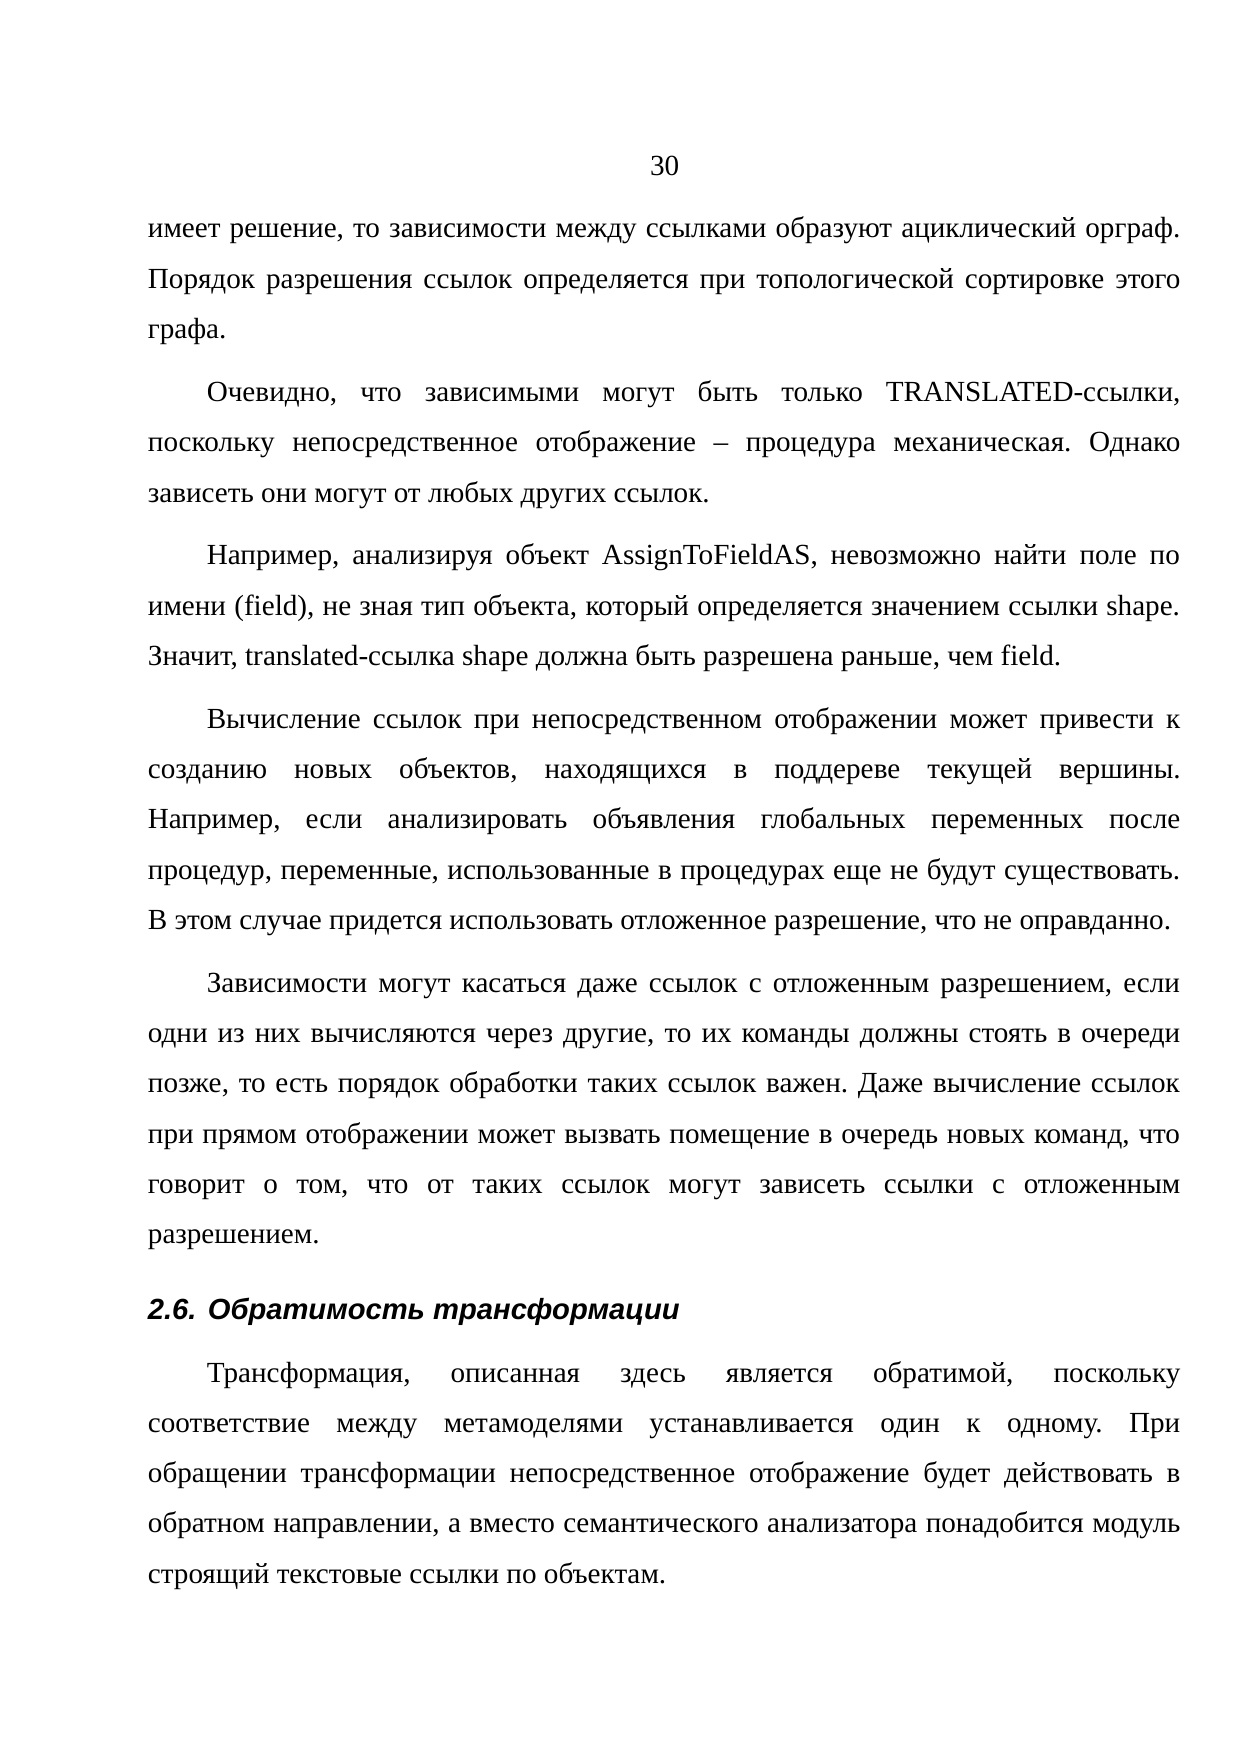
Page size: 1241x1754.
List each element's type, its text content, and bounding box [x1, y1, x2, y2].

text Трансформация, описанная здесь является обратимой, поскольку соответствие между метамоделями устанавливается один к одному. При обращении трансформации непосредственное отображение будет действовать в обратном направлении, а вместо семантического анализатора понадобится модуль строящий текстовые ссылки по объектам. [148, 1355, 1181, 1589]
subtitle Обратимость трансформации [148, 1292, 1181, 1325]
text Вычисление ссылок при непосредственном отображении может привести к созданию новых объектов, находящихся в поддереве текущей вершины. Например, если анализировать объявления глобальных переменных после процедур, переменные, использованные в процедурах еще не будут существовать. В этом случае придется использовать отложенное разрешение, что не оправданно. [148, 701, 1181, 936]
text имеет решение, то зависимости между ссылками образуют ациклический орграф. Порядок разрешения ссылок определяется при топологической сортировке этого графа. [148, 211, 1181, 345]
text Очевидно, что зависимыми могут быть только TRANSLATED-ссылки, поскольку непосредственное отображение – процедура механическая. Однако зависеть они могут от любых других ссылок. [148, 374, 1181, 508]
text Например, анализируя объект AssignToFieldAS, невозможно найти поле по имени (field), не зная тип объекта, который определяется значением ссылки shape. Значит, translated-ссылка shape должна быть разрешена раньше, чем field. [148, 537, 1181, 672]
text Зависимости могут касаться даже ссылок с отложенным разрешением, если одни из них вычисляются через другие, то их команды должны стоять в очереди позже, то есть порядок обработки таких ссылок важен. Даже вычисление ссылок при прямом отображении может вызвать помещение в очередь новых команд, что говорит о том, что от таких ссылок могут зависеть ссылки с отложенным разрешением. [148, 965, 1181, 1250]
